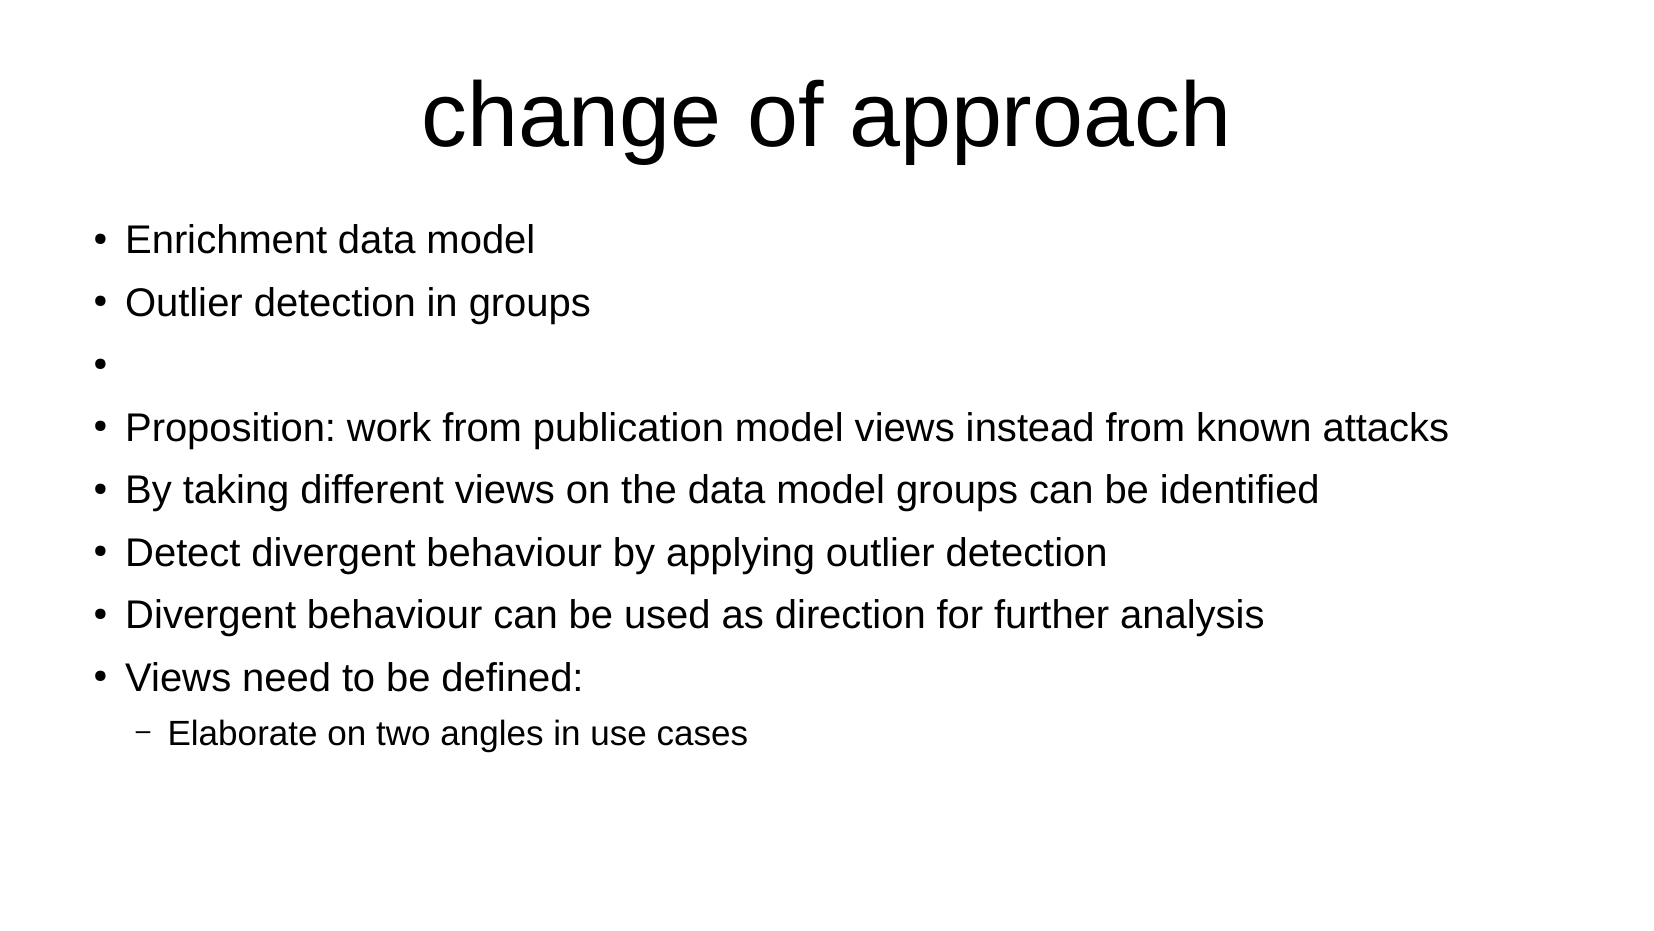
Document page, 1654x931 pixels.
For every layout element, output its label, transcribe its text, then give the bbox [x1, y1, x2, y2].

title change of approach [82, 37, 1571, 193]
list Enrichment data model Outlier detection in groups Proposition: work from publication model views instead from known attacks By taking different views on the data model groups can be identified Detect divergent behaviour by applying outlier detection Divergent behaviour can be used as direction for further analysis Views need to be defined: Elaborate on two angles in use cases [82, 217, 1571, 758]
